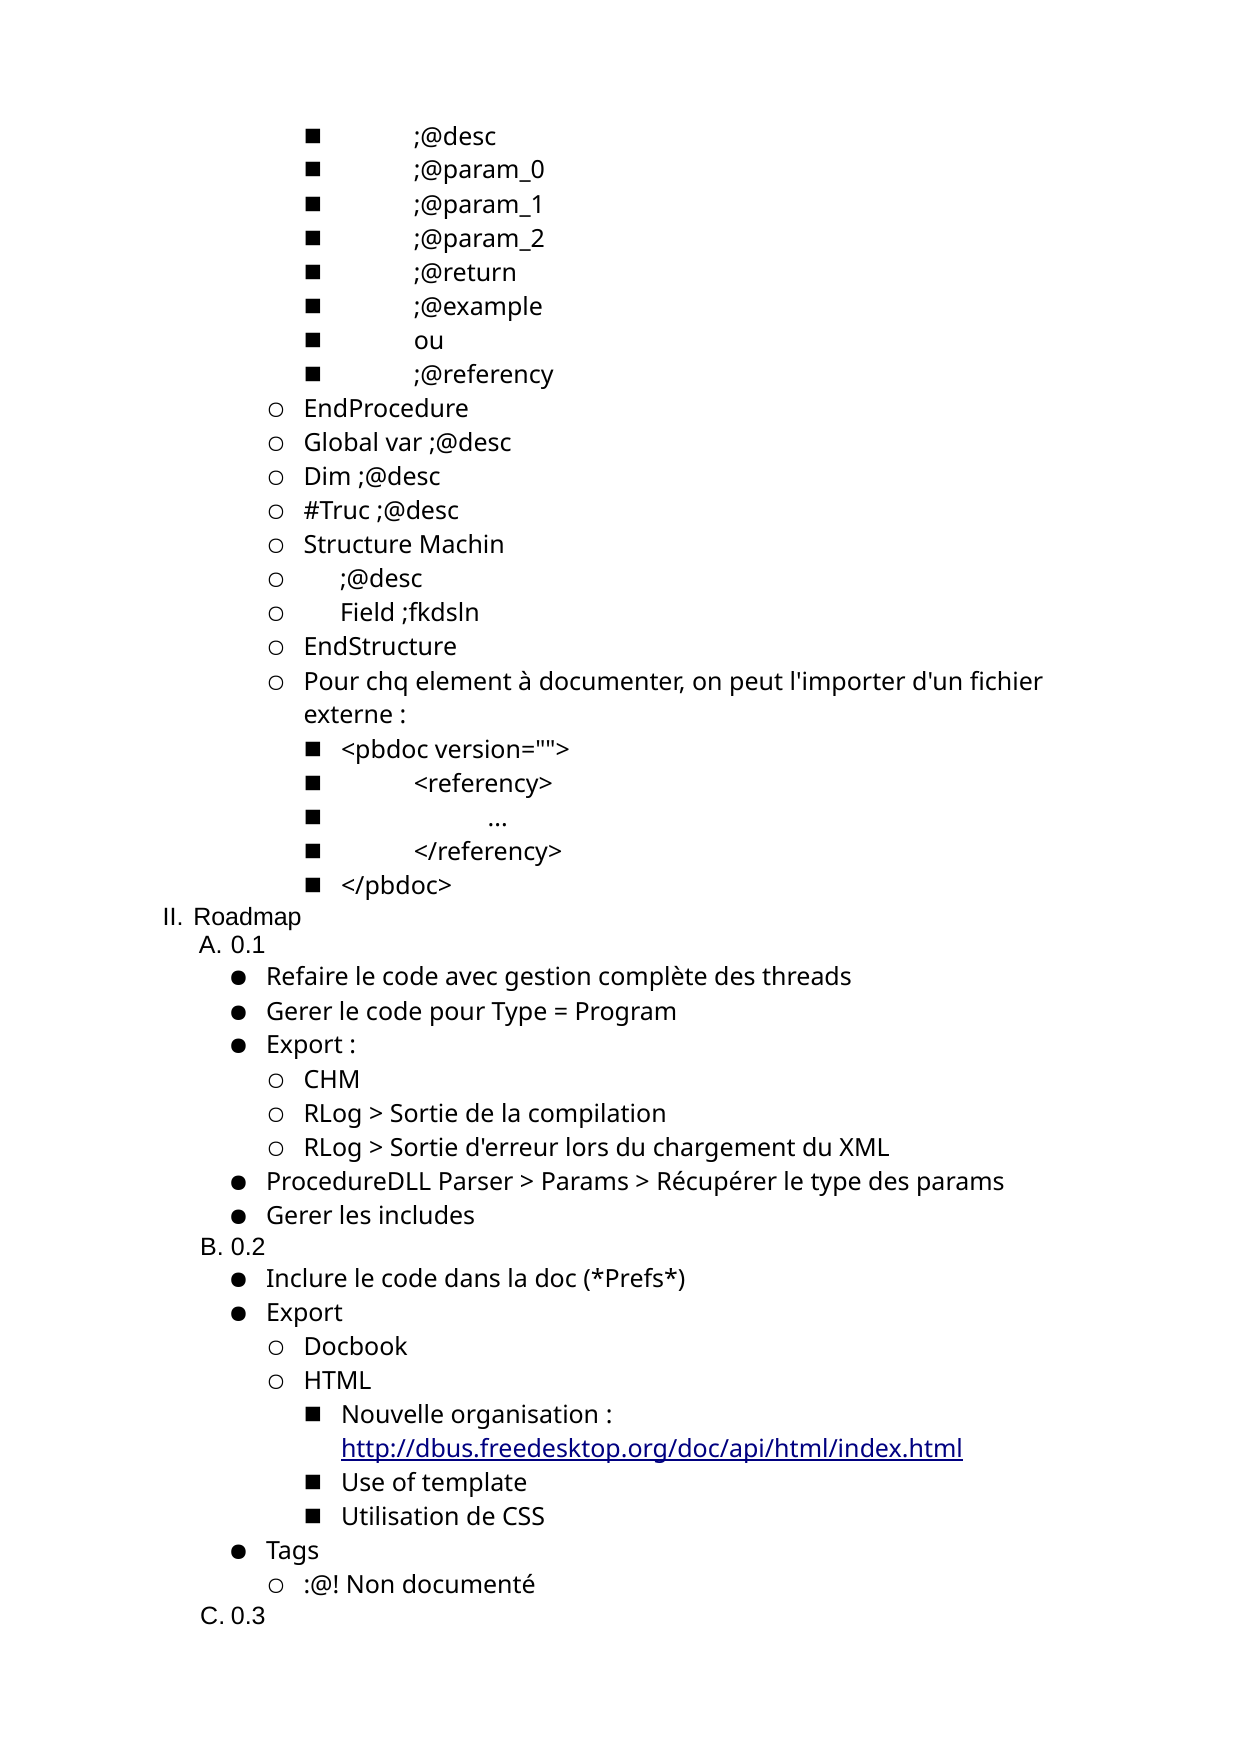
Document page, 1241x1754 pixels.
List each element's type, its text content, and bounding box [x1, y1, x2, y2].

list ... [303, 799, 1122, 833]
list Roadmap [156, 902, 1122, 930]
list Inclure le code dans la doc (*Prefs*) [266, 1260, 1122, 1294]
list 0.3 [193, 1601, 1122, 1630]
list Tags [266, 1533, 1122, 1567]
list ;@param_2 [303, 220, 1122, 254]
list 0.1 [193, 930, 1122, 959]
list CHM [266, 1061, 1122, 1095]
list Global var ;@desc [266, 425, 1122, 459]
list </referency> [303, 833, 1122, 867]
list Pour chq element à documenter, on peut l'importer d'un fichier externe : [266, 663, 1122, 731]
list ;@referency [303, 357, 1122, 391]
list <pbdoc version=""> [303, 731, 1122, 765]
list ;@return [303, 254, 1122, 288]
list ProcedureDLL Parser > Params > Récupérer le type des params [266, 1163, 1122, 1197]
list RLog > Sortie de la compilation [266, 1095, 1122, 1129]
list :@! Non documenté [266, 1567, 1122, 1601]
list Utilisation de CSS [303, 1499, 1122, 1533]
list Refaire le code avec gestion complète des threads [266, 959, 1122, 993]
list EndProcedure [266, 391, 1122, 425]
list ;@example [303, 288, 1122, 322]
list ;@desc [266, 561, 1122, 595]
list HTML [266, 1362, 1122, 1397]
list Structure Machin [266, 527, 1122, 561]
list Gerer le code pour Type = Program [266, 993, 1122, 1027]
list #Truc ;@desc [266, 493, 1122, 527]
list Export : [266, 1027, 1122, 1061]
list Field ;fkdsln [266, 595, 1122, 629]
list Export [266, 1294, 1122, 1328]
list </pbdoc> [303, 867, 1122, 902]
list Dim ;@desc [266, 459, 1122, 493]
list RLog > Sortie d'erreur lors du chargement du XML [266, 1129, 1122, 1163]
list Use of template [303, 1465, 1122, 1499]
list ;@param_0 [303, 152, 1122, 186]
list 0.2 [193, 1232, 1122, 1260]
list ;@desc [303, 118, 1122, 152]
list Gerer les includes [266, 1197, 1122, 1232]
list Nouvelle organisation : http://dbus.freedesktop.org/doc/api/html/index.html [303, 1397, 1122, 1465]
list Docbook [266, 1328, 1122, 1362]
list EndStructure [266, 629, 1122, 663]
list <referency> [303, 765, 1122, 799]
list ;@param_1 [303, 186, 1122, 220]
list ou [303, 322, 1122, 357]
